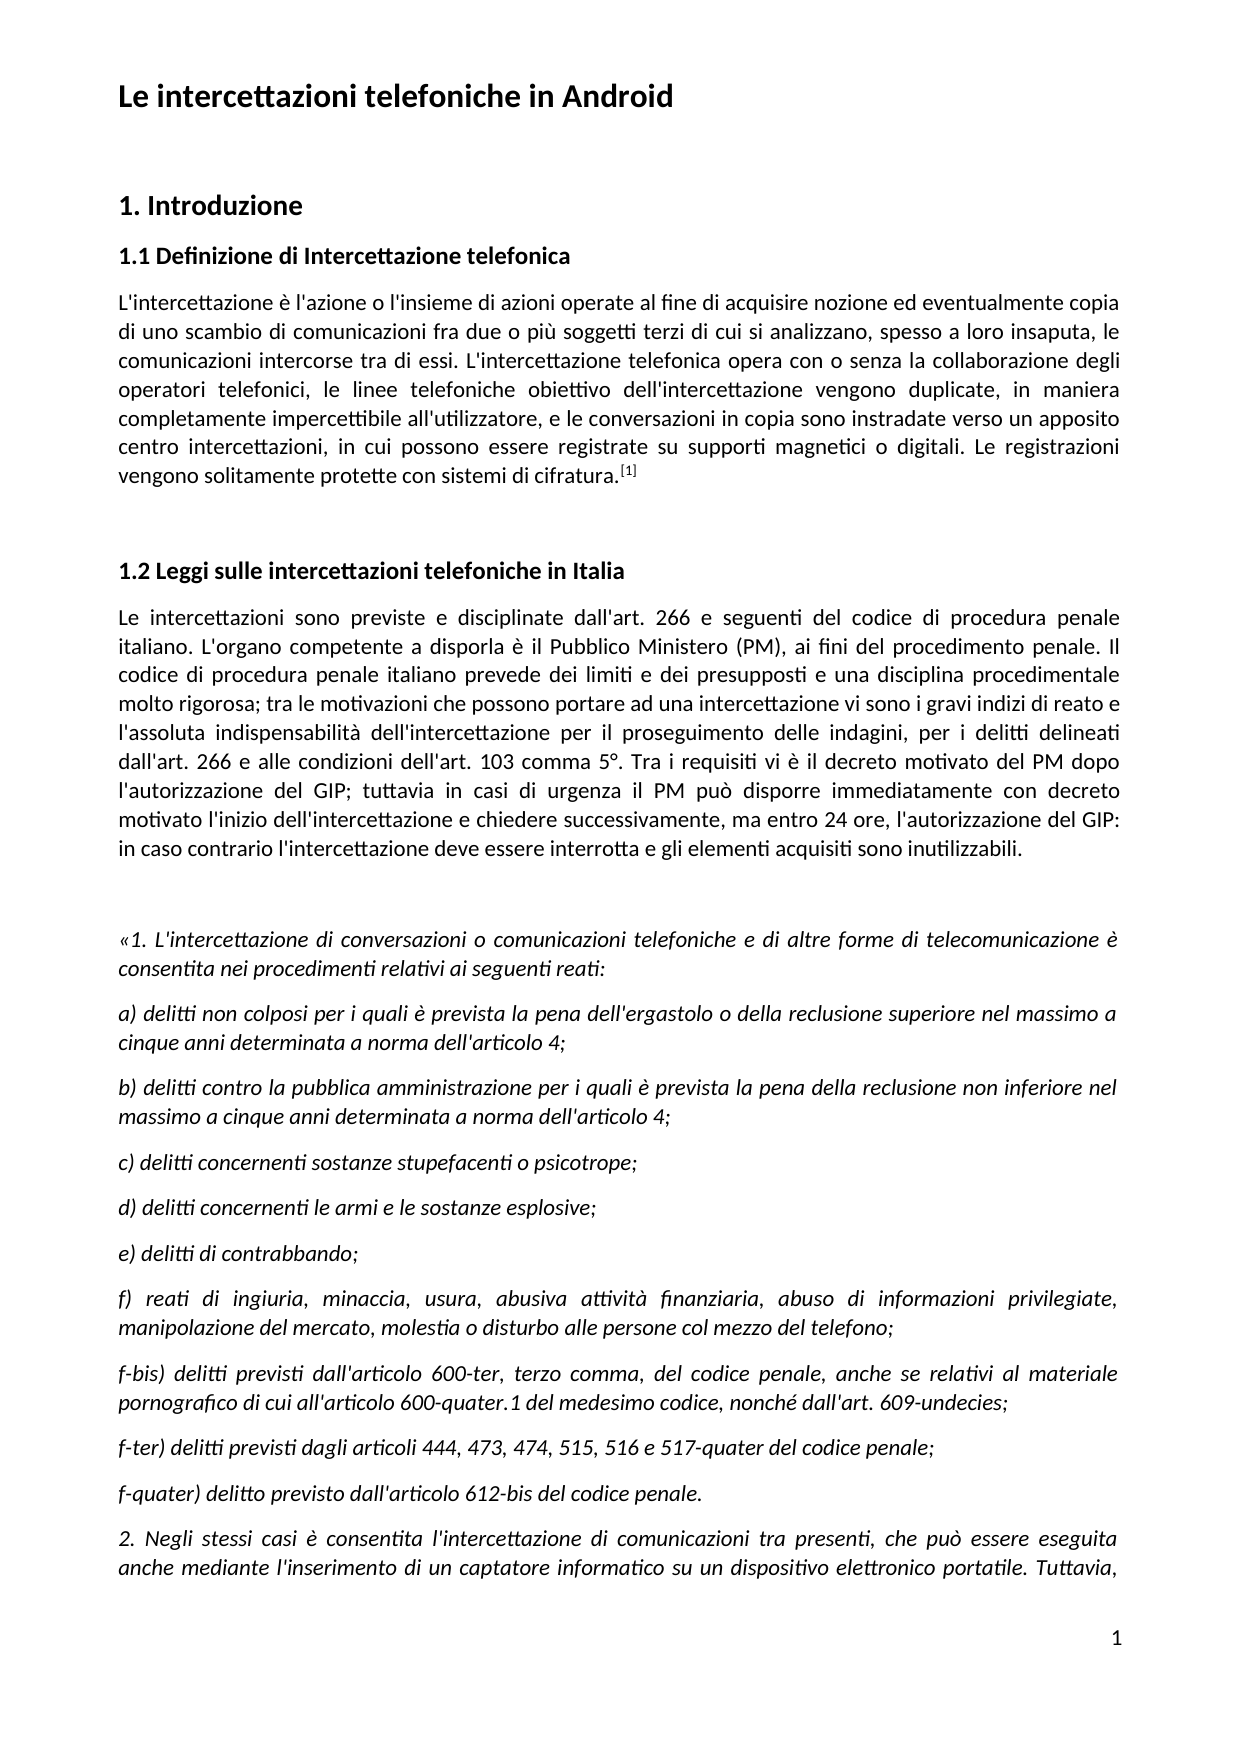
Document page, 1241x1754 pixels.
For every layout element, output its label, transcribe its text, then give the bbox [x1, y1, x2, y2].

text f-quater) delitto previsto dall'articolo 612-bis del codice penale. [118, 1479, 1122, 1507]
text f-bis) delitti previsti dall'articolo 600-ter, terzo comma, del codice penale, anche se relativi al materiale pornografico di cui all'articolo 600-quater.1 del medesimo codice, nonché dall'art. 609-undecies; [118, 1359, 1122, 1416]
text f-ter) delitti previsti dagli articoli 444, 473, 474, 515, 516 e 517-quater del codice penale; [118, 1433, 1122, 1461]
text b) delitti contro la pubblica amministrazione per i quali è prevista la pena della reclusione non inferiore nel massimo a cinque anni determinata a norma dell'articolo 4; [118, 1073, 1122, 1130]
text 1.2 Leggi sulle intercettazioni telefoniche in Italia [118, 555, 1122, 585]
text Le intercettazioni telefoniche in Android [118, 75, 1122, 116]
text c) delitti concernenti sostanze stupefacenti o psicotrope; [118, 1148, 1122, 1176]
text «1. L'intercettazione di conversazioni o comunicazioni telefoniche e di altre forme di telecomunicazione è consentita nei procedimenti relativi ai seguenti reati: [118, 925, 1122, 982]
text a) delitti non colposi per i quali è prevista la pena dell'ergastolo o della reclusione superiore nel massimo a cinque anni determinata a norma dell'articolo 4; [118, 999, 1122, 1056]
text d) delitti concernenti le armi e le sostanze esplosive; [118, 1193, 1122, 1221]
text 2. Negli stessi casi è consentita l'intercettazione di comunicazioni tra presenti, che può essere eseguita anche mediante l'inserimento di un captatore informatico su un dispositivo elettronico portatile. Tuttavia, [118, 1524, 1122, 1581]
text L'intercettazione è l'azione o l'insieme di azioni operate al fine di acquisire nozione ed eventualmente copia di uno scambio di comunicazioni fra due o più soggetti terzi di cui si analizzano, spesso a loro insaputa, le comunicazioni intercorse tra di essi. L'intercettazione telefonica opera con o senza la collaborazione degli operatori telefonici, le linee telefoniche obiettivo dell'intercettazione vengono duplicate, in maniera completamente impercettibile all'utilizzatore, e le conversazioni in copia sono instradate verso un apposito centro intercettazioni, in cui possono essere registrate su supporti magnetici o digitali. Le registrazioni vengono solitamente protette con sistemi di cifratura.[1] [118, 288, 1122, 489]
text Le intercettazioni sono previste e disciplinate dall'art. 266 e seguenti del codice di procedura penale italiano. L'organo competente a disporla è il Pubblico Ministero (PM), ai fini del procedimento penale. Il codice di procedura penale italiano prevede dei limiti e dei presupposti e una disciplina procedimentale molto rigorosa; tra le motivazioni che possono portare ad una intercettazione vi sono i gravi indizi di reato e l'assoluta indispensabilità dell'intercettazione per il proseguimento delle indagini, per i delitti delineati dall'art. 266 e alle condizioni dell'art. 103 comma 5°. Tra i requisiti vi è il decreto motivato del PM dopo l'autorizzazione del GIP; tuttavia in casi di urgenza il PM può disporre immediatamente con decreto motivato l'inizio dell'intercettazione e chiedere successivamente, ma entro 24 ore, l'autorizzazione del GIP: in caso contrario l'intercettazione deve essere interrotta e gli elementi acquisiti sono inutilizzabili. [118, 603, 1122, 862]
text 1.1 Definizione di Intercettazione telefonica [118, 240, 1122, 271]
text 1. Introduzione [118, 187, 1122, 222]
text f) reati di ingiuria, minaccia, usura, abusiva attività finanziaria, abuso di informazioni privilegiate, manipolazione del mercato, molestia o disturbo alle persone col mezzo del telefono; [118, 1284, 1122, 1341]
text e) delitti di contrabbando; [118, 1239, 1122, 1267]
